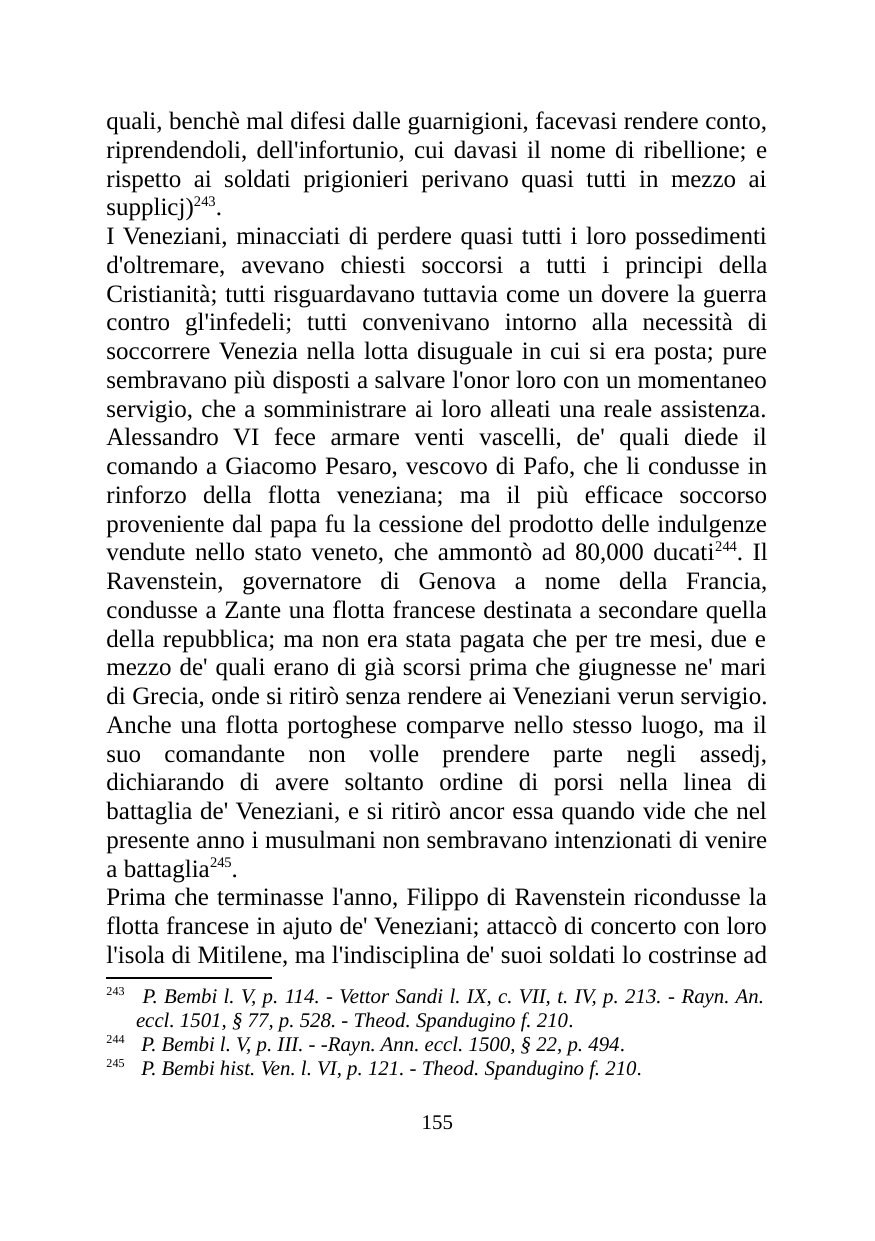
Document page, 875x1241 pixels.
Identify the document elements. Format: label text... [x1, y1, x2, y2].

text Prima che terminasse l'anno, Filippo di Ravenstein ricondusse la flotta francese in ajuto de' Veneziani; attaccò di concerto con loro l'isola di Mitilene, ma l'indisciplina de' suoi soldati lo costrinse ad [106, 882, 768, 969]
text I Veneziani, minacciati di perdere quasi tutti i loro possedimenti d'oltremare, avevano chiesti soccorsi a tutti i principi della Cristianità; tutti risguardavano tuttavia come un dovere la guerra contro gl'infedeli; tutti convenivano intorno alla necessità di soccorrere Venezia nella lotta disuguale in cui si era posta; pure sembravano più disposti a salvare l'onor loro con un momentaneo servigio, che a somministrare ai loro alleati una reale assistenza. Alessandro VI fece armare venti vascelli, de' quali diede il comando a Giacomo Pesaro, vescovo di Pafo, che li condusse in rinforzo della flotta veneziana; ma il più efficace soccorso proveniente dal papa fu la cessione del prodotto delle indulgenze vendute nello stato veneto, che ammontò ad 80,000 ducati. Il Ravenstein, governatore di Genova a nome della Francia, condusse a Zante una flotta francese destinata a secondare quella della repubblica; ma non era stata pagata che per tre mesi, due e mezzo de' quali erano di già scorsi prima che giugnesse ne' mari di Grecia, onde si ritirò senza rendere ai Veneziani verun servigio. Anche una flotta portoghese comparve nello stesso luogo, ma il suo comandante non volle prendere parte negli assedj, dichiarando di avere soltanto ordine di porsi nella linea di battaglia de' Veneziani, e si ritirò ancor essa quando vide che nel presente anno i musulmani non sembravano intenzionati di venire a battaglia. [106, 221, 768, 882]
text P. Bembi l. V, p. III. - -Rayn. Ann. eccl. 1500, § 22, p. 494. [106, 1032, 768, 1056]
text P. Bembi hist. Ven. l. VI, p. 121. - Theod. Spandugino f. 210. [106, 1056, 768, 1080]
text P. Bembi l. V, p. 114. - Vettor Sandi l. IX, c. VII, t. IV, p. 213. - Rayn. An. eccl. 1501, § 77, p. 528. - Theod. Spandugino f. 210. [106, 984, 768, 1032]
text quali, benchè mal difesi dalle guarnigioni, facevasi rendere conto, riprendendoli, dell'infortunio, cui davasi il nome di ribellione; e rispetto ai soldati prigionieri perivano quasi tutti in mezzo ai supplicj). [106, 106, 768, 221]
